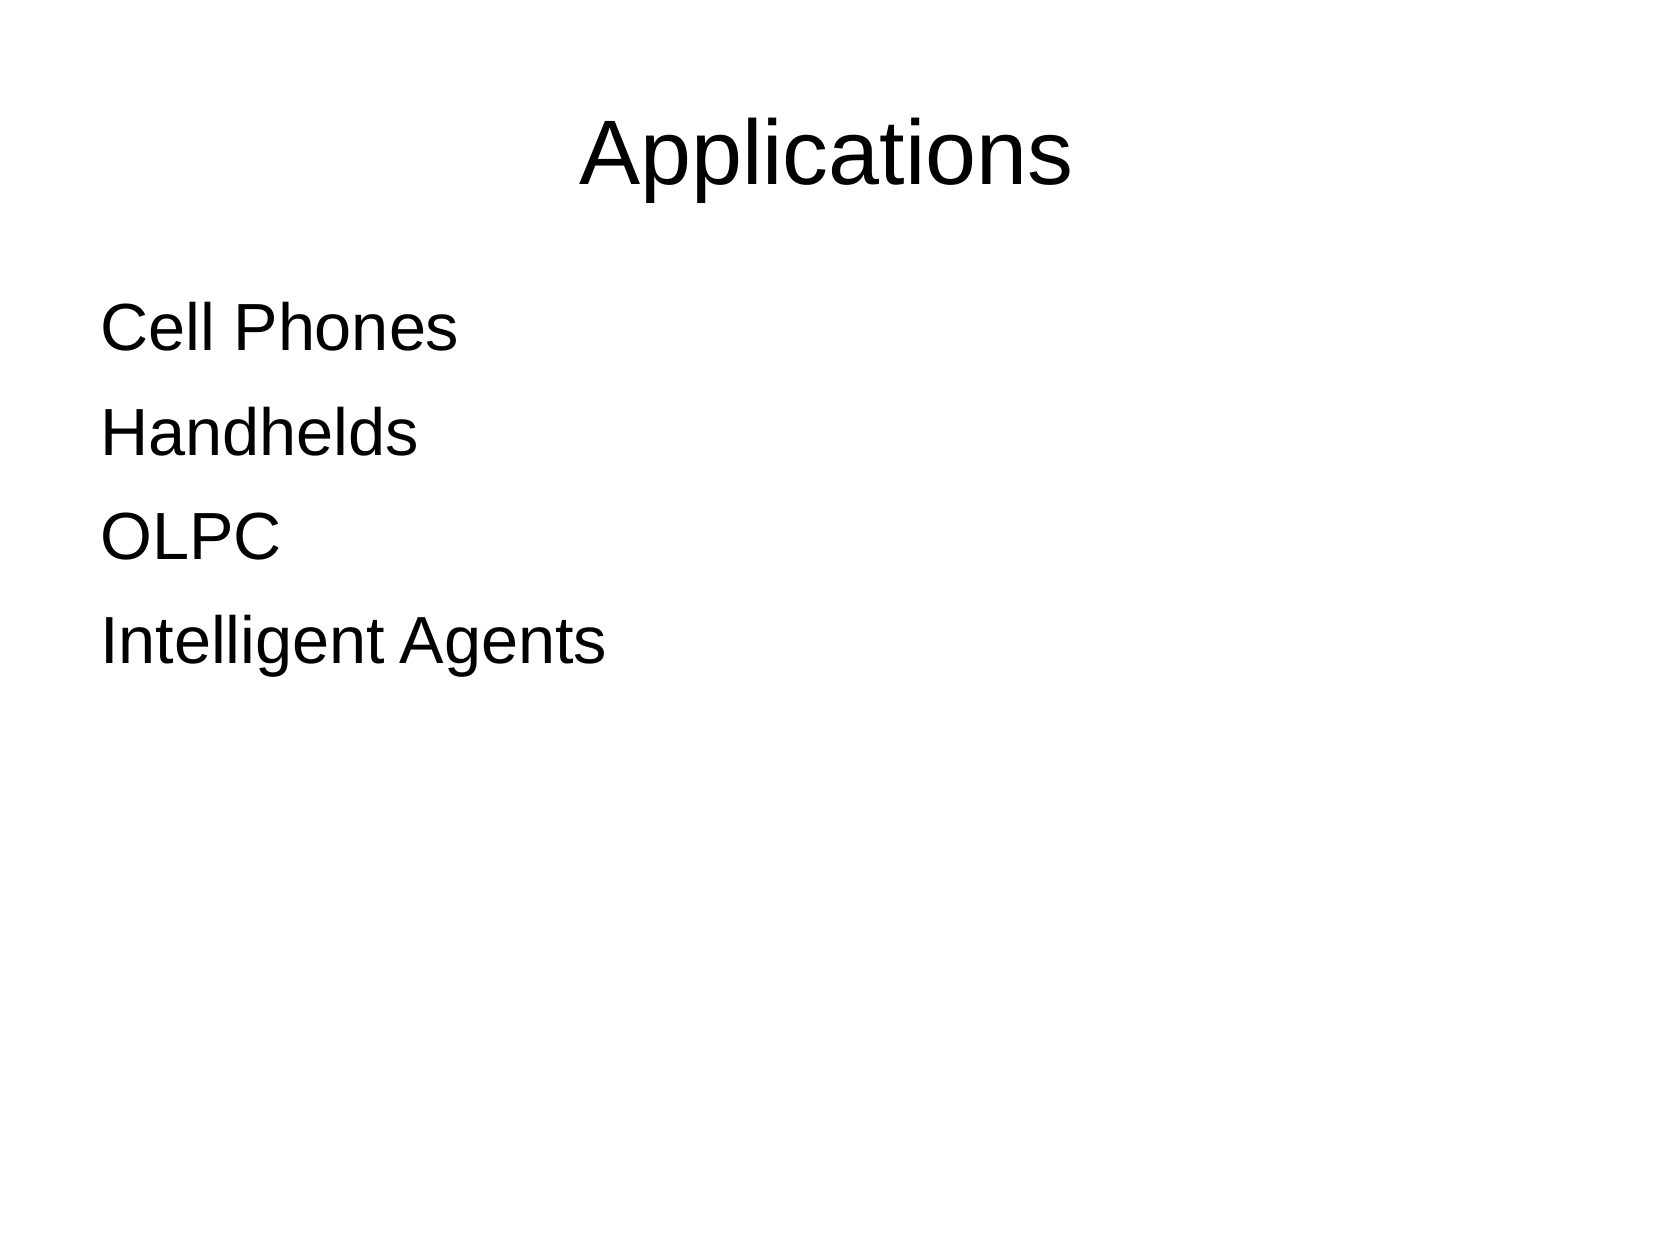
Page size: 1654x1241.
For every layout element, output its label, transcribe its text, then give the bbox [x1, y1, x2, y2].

list Cell Phones Handhelds OLPC Intelligent Agents [82, 290, 1571, 1094]
title Applications [82, 56, 1571, 250]
